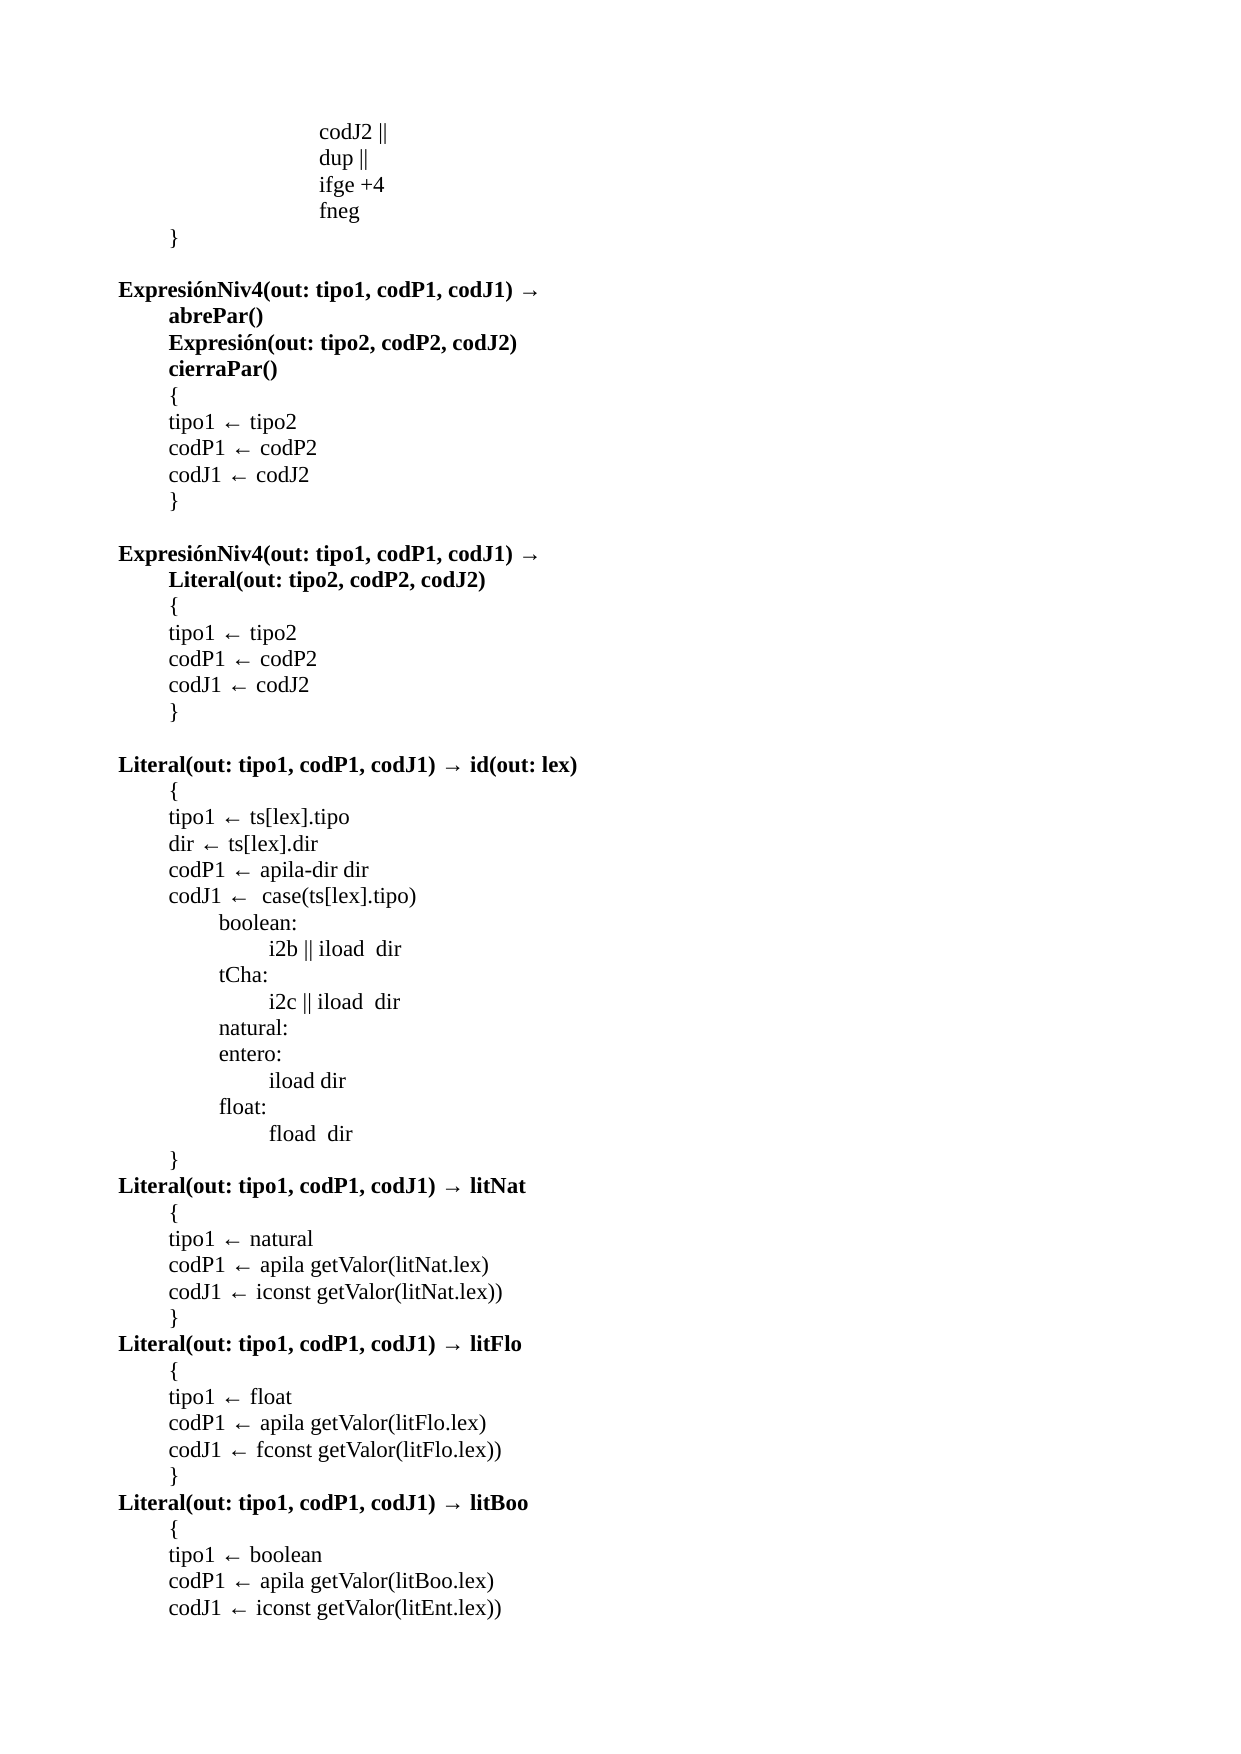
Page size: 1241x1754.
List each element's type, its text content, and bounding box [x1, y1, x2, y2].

text codJ1 ← iconst getValor(litNat.lex)) [118, 1278, 1122, 1304]
text tipo1 ← boolean [118, 1541, 1122, 1568]
text iload dir [118, 1067, 1122, 1093]
text codP1 ← apila-dir dir [118, 856, 1122, 882]
text codP1 ← codP2 [118, 434, 1122, 461]
text entero: [118, 1041, 1122, 1067]
text i2b || iload dir [118, 935, 1122, 961]
text tCha: [118, 961, 1122, 988]
text Literal(out: tipo1, codP1, codJ1) → litNat [118, 1172, 1122, 1199]
text tipo1 ← ts[lex].tipo [118, 803, 1122, 830]
text tipo1 ← tipo2 [118, 619, 1122, 645]
text } [118, 1146, 1122, 1172]
text codJ1 ← fconst getValor(litFlo.lex)) [118, 1436, 1122, 1462]
text { [118, 1515, 1122, 1541]
text codP1 ← codP2 [118, 645, 1122, 672]
text fload dir [118, 1119, 1122, 1146]
text ExpresiónNiv4(out: tipo1, codP1, codJ1) → [118, 540, 1122, 566]
text codJ1 ← iconst getValor(litEnt.lex)) [118, 1594, 1122, 1620]
text codJ1 ← codJ2 [118, 672, 1122, 698]
text { [118, 382, 1122, 408]
text tipo1 ← natural [118, 1225, 1122, 1251]
text } [118, 223, 1122, 250]
text codP1 ← apila getValor(litBoo.lex) [118, 1568, 1122, 1594]
text codP1 ← apila getValor(litNat.lex) [118, 1251, 1122, 1278]
text { [118, 777, 1122, 803]
text codJ2 || [118, 118, 1122, 144]
text } [118, 698, 1122, 724]
text Expresión(out: tipo2, codP2, codJ2) [118, 329, 1122, 355]
text { [118, 592, 1122, 619]
text tipo1 ← tipo2 [118, 408, 1122, 434]
text tipo1 ← float [118, 1383, 1122, 1409]
text boolean: [118, 909, 1122, 935]
text codJ1 ← codJ2 [118, 461, 1122, 487]
text natural: [118, 1014, 1122, 1041]
text abrePar() [118, 303, 1122, 329]
text ifge +4 [118, 171, 1122, 197]
text Literal(out: tipo1, codP1, codJ1) → id(out: lex) [118, 751, 1122, 777]
text codJ1 ← case(ts[lex].tipo) [118, 882, 1122, 909]
text { [118, 1199, 1122, 1225]
text } [118, 1462, 1122, 1488]
text } [118, 1304, 1122, 1330]
text cierraPar() [118, 355, 1122, 382]
text } [118, 487, 1122, 513]
text dup || [118, 144, 1122, 171]
text Literal(out: tipo1, codP1, codJ1) → litFlo [118, 1330, 1122, 1357]
text { [118, 1357, 1122, 1383]
text ExpresiónNiv4(out: tipo1, codP1, codJ1) → [118, 276, 1122, 303]
text codP1 ← apila getValor(litFlo.lex) [118, 1409, 1122, 1436]
text i2c || iload dir [118, 988, 1122, 1014]
text fneg [118, 197, 1122, 223]
text float: [118, 1093, 1122, 1119]
text Literal(out: tipo2, codP2, codJ2) [118, 566, 1122, 592]
text Literal(out: tipo1, codP1, codJ1) → litBoo [118, 1488, 1122, 1515]
text dir ← ts[lex].dir [118, 830, 1122, 856]
